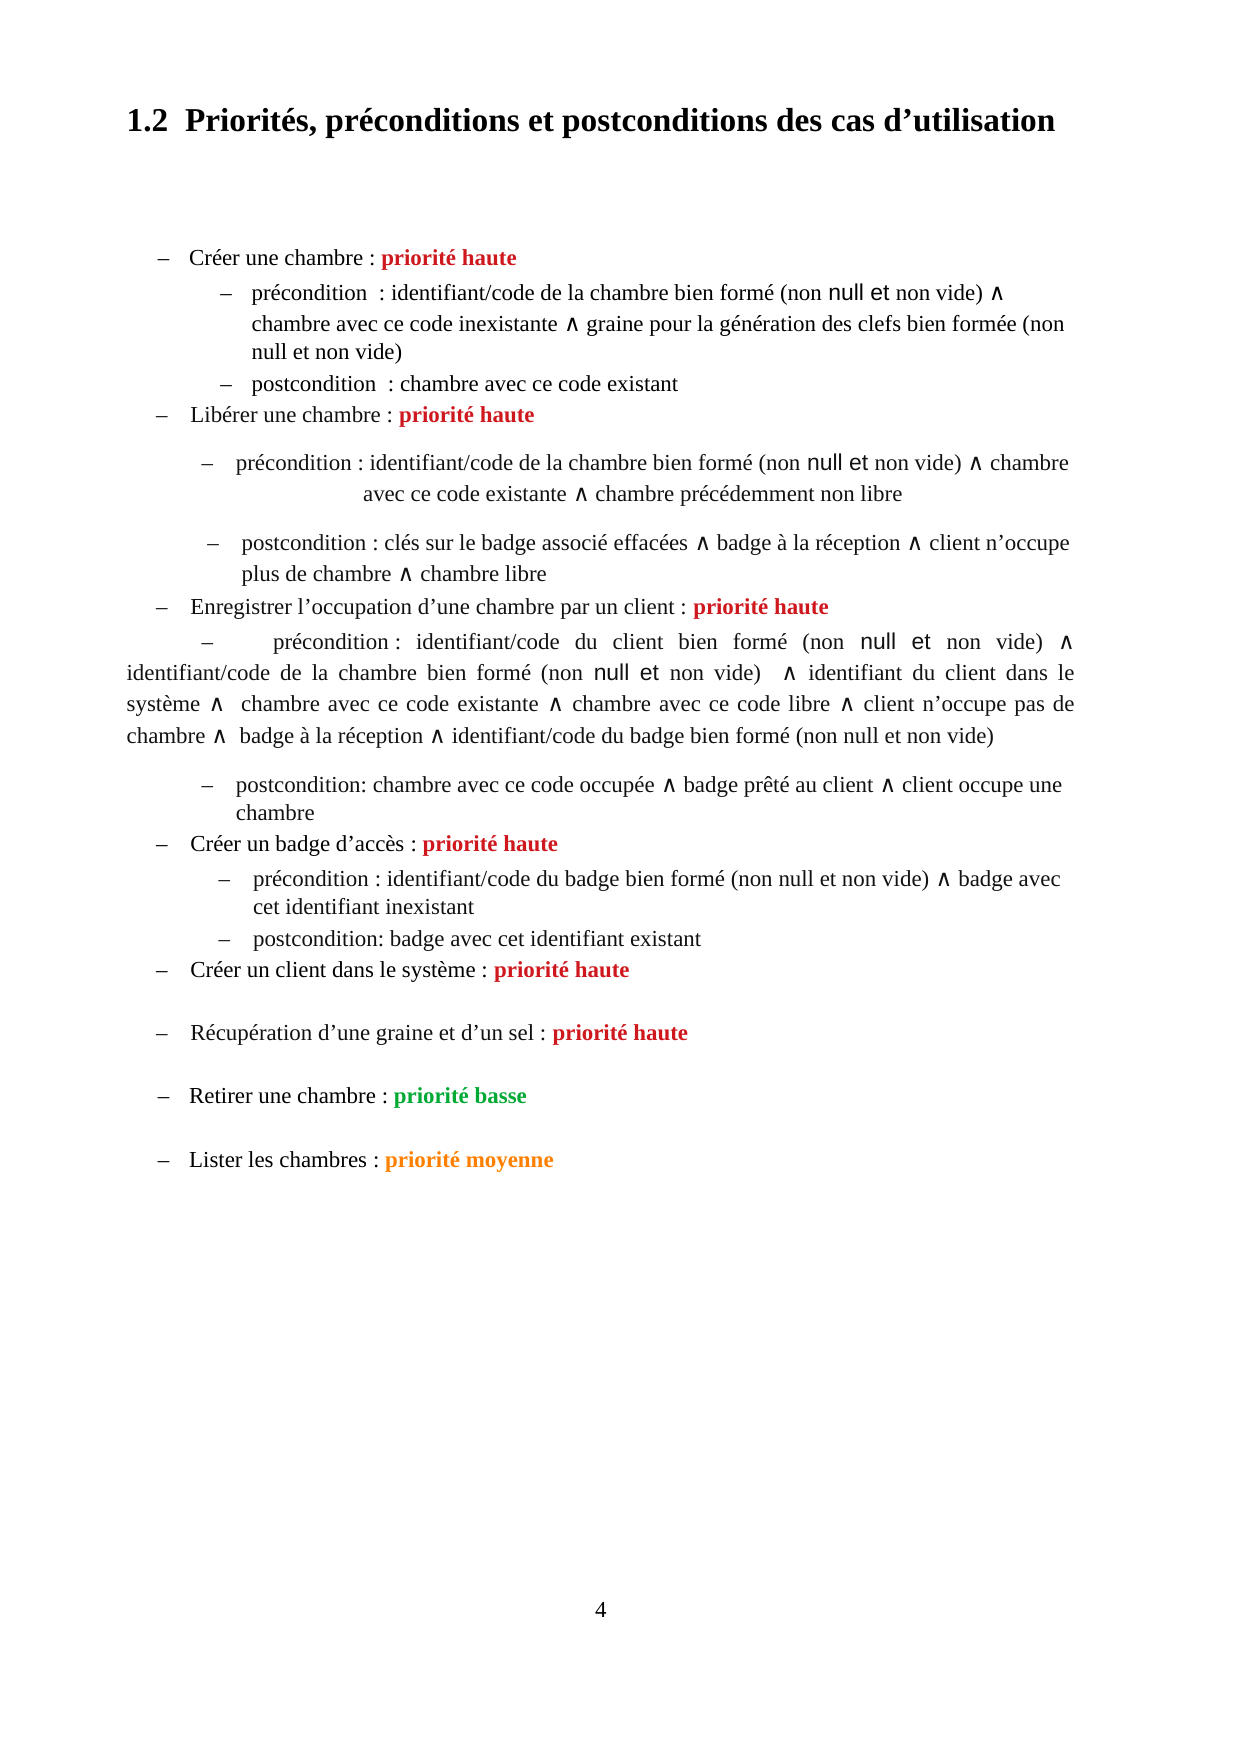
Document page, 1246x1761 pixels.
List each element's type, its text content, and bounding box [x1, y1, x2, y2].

text – Libérer une chambre : priorité haute [126, 401, 1075, 428]
list – postcondition : chambre avec ce code existant [220, 370, 1075, 396]
list – Récupération d’une graine et d’un sel : priorité haute [126, 1019, 1075, 1046]
text – précondition : identifiant/code de la chambre bien formé (non null et non vide) ∧ chambre avec ce code existante ∧ chambre précédemment non libre [126, 445, 1075, 508]
list – Lister les chambres : priorité moyenne [158, 1146, 1075, 1172]
list – Créer un badge d’accès : priorité haute [126, 830, 1075, 857]
list – postcondition: badge avec cet identifiant existant [126, 925, 1075, 951]
list – Enregistrer l’occupation d’une chambre par un client : priorité haute [126, 593, 1075, 620]
text – précondition : identifiant/code du client bien formé (non null et non vide) ∧ identifiant/code de la chambre bien formé (non null et non vide) ∧ identifiant du client dans le système ∧ chambre avec ce code existante ∧ chambre avec ce code libre ∧ client n’occupe pas de chambre ∧ badge à la réception ∧ identifiant/code du badge bien formé (non null et non vide) [126, 625, 1075, 750]
list – précondition : identifiant/code du badge bien formé (non null et non vide) ∧ badge avec cet identifiant inexistant [126, 862, 1075, 919]
list – Créer un client dans le système : priorité haute [126, 956, 1075, 983]
list – postcondition : clés sur le badge associé effacées ∧ badge à la réception ∧ client n’occupe plus de chambre ∧ chambre libre [126, 526, 1075, 588]
list – Retirer une chambre : priorité basse [158, 1083, 1075, 1109]
list – Créer une chambre : priorité haute [158, 244, 1075, 271]
list – postcondition: chambre avec ce code occupée ∧ badge prêté au client ∧ client occupe une chambre [126, 768, 1075, 825]
subtitle 1.2 Priorités, préconditions et postconditions des cas d’utilisation [126, 100, 1075, 138]
list – précondition : identifiant/code de la chambre bien formé (non null et non vide) ∧ chambre avec ce code inexistante ∧ graine pour la génération des clefs bien formée (non null et non vide) [220, 276, 1075, 364]
